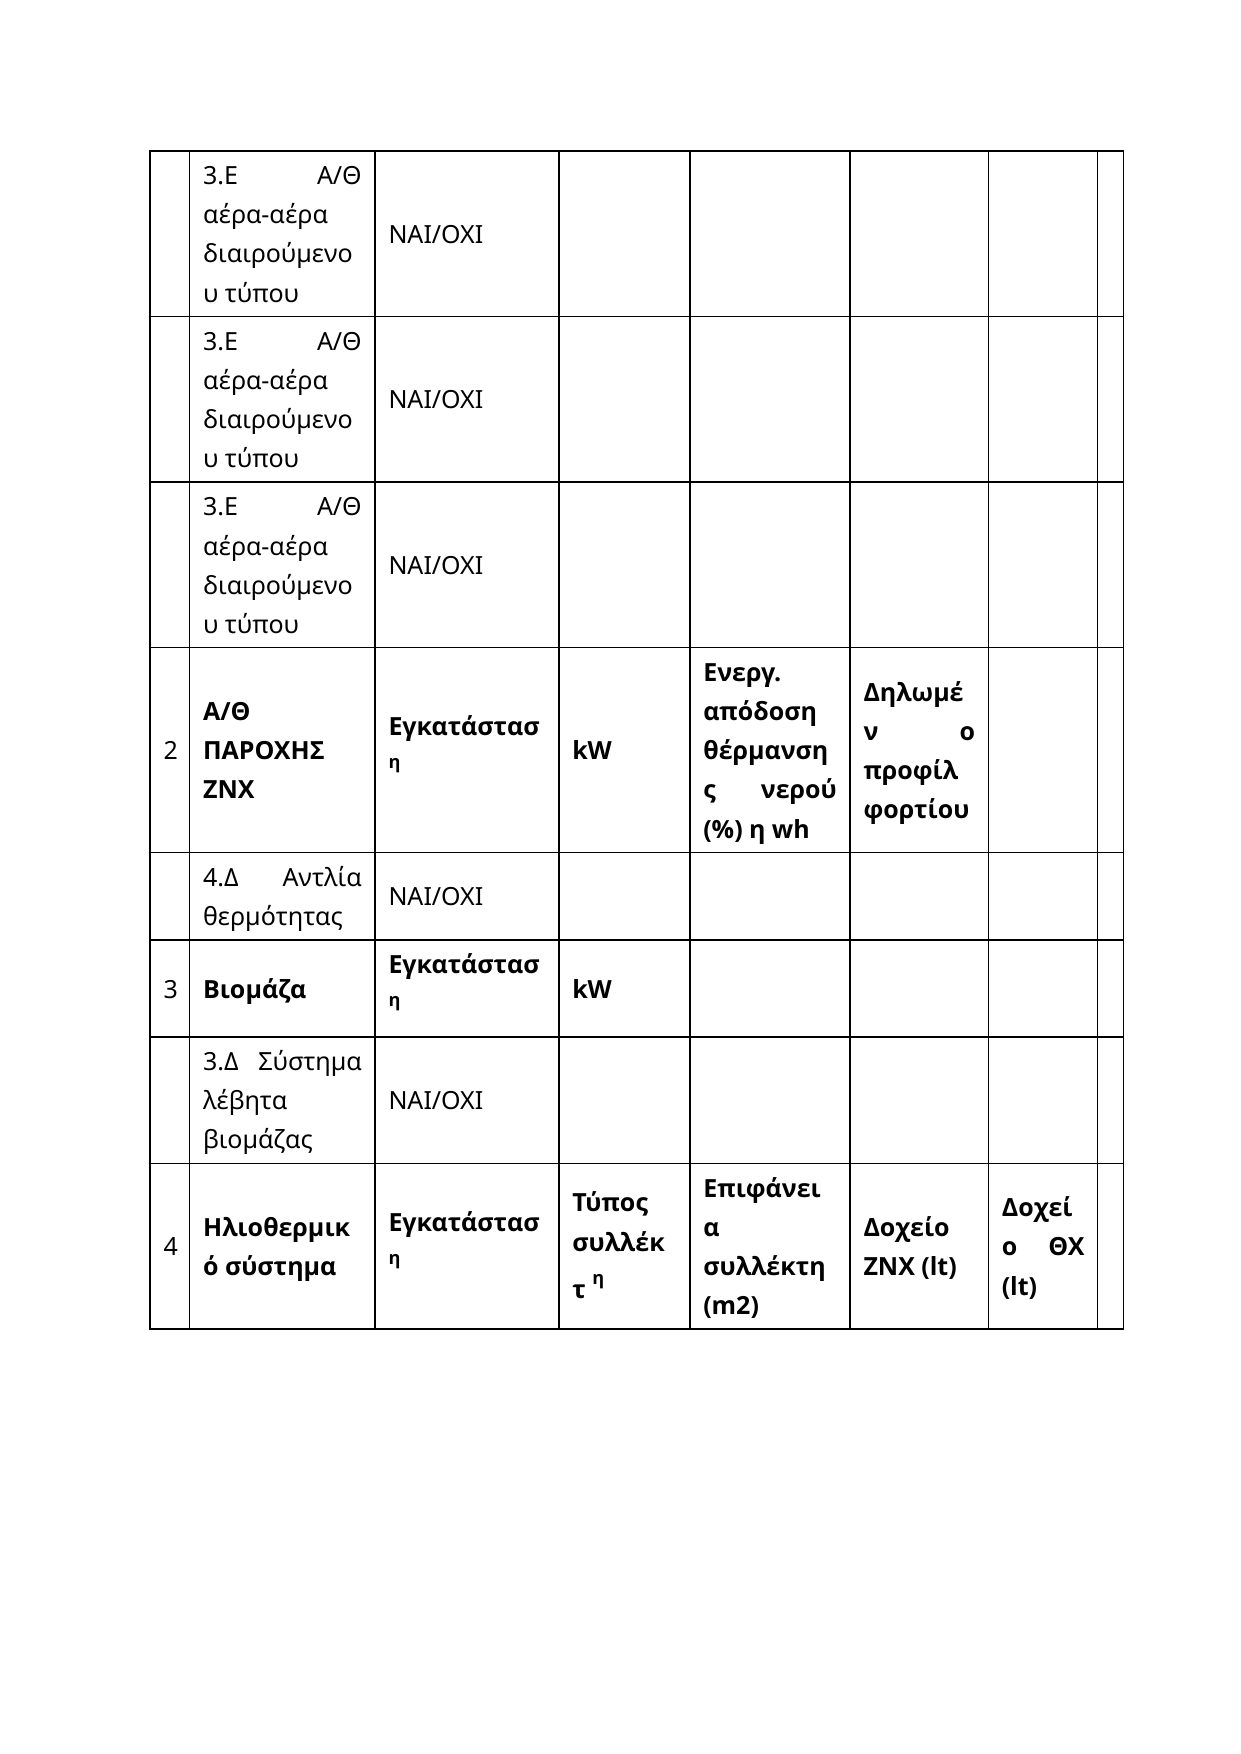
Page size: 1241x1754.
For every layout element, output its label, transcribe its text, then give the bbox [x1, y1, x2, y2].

table_cell [691, 853, 849, 939]
table_cell [1098, 483, 1123, 647]
table_cell [989, 483, 1097, 647]
table_cell [560, 483, 689, 647]
table_cell kW [560, 648, 689, 852]
table_cell [560, 853, 689, 939]
table_cell [851, 152, 988, 316]
table_cell [151, 317, 189, 481]
table_cell Τύπος συλλέκτ η [560, 1164, 689, 1328]
table_cell 3 [151, 941, 189, 1036]
table_cell [1098, 941, 1123, 1036]
table_cell [989, 853, 1097, 939]
table_cell [560, 317, 689, 481]
table_cell [151, 152, 189, 316]
table_cell ΝΑΙ/ΟΧΙ [376, 317, 558, 481]
table_cell Δοχείο ΖΝΧ (lt) [851, 1164, 988, 1328]
table_cell [1098, 1038, 1123, 1162]
table_cell 3.Ε Α/Θ αέρα-αέρα διαιρούμενου τύπου [190, 317, 374, 481]
table_cell Α/Θ ΠΑΡΟΧΗΣ ΖΝΧ [190, 648, 374, 852]
table_cell Ηλιοθερμικό σύστημα [190, 1164, 374, 1328]
table_cell [989, 152, 1097, 316]
table_cell Δοχείο ΘΧ (lt) [989, 1164, 1097, 1328]
table_cell Βιομάζα [190, 941, 374, 1036]
table_cell [989, 317, 1097, 481]
table_cell Εγκατάστασ η [376, 1164, 558, 1328]
table_cell Επιφάνεια συλλέκτη (m2) [691, 1164, 849, 1328]
table_cell [1098, 1164, 1123, 1328]
table_cell 3.Δ Σύστημα λέβητα βιομάζας [190, 1038, 374, 1162]
table_cell ΝΑΙ/ΟΧΙ [376, 1038, 558, 1162]
table_cell [1098, 317, 1123, 481]
table_cell [989, 1038, 1097, 1162]
table_cell [151, 1038, 189, 1162]
table_cell [1098, 648, 1123, 852]
table_cell [851, 1038, 988, 1162]
table_cell [989, 648, 1097, 852]
table_cell kW [560, 941, 689, 1036]
table_cell [691, 1038, 849, 1162]
table_cell 3.Ε Α/Θ αέρα-αέρα διαιρούμενου τύπου [190, 483, 374, 647]
table_cell [851, 853, 988, 939]
table_cell [560, 152, 689, 316]
table_cell ΝΑΙ/ΟΧΙ [376, 483, 558, 647]
table_cell [691, 317, 849, 481]
table_cell [691, 152, 849, 316]
table_cell [989, 941, 1097, 1036]
table_cell [691, 483, 849, 647]
table_cell [151, 483, 189, 647]
table_cell [851, 317, 988, 481]
table_cell 3.Ε Α/Θ αέρα-αέρα διαιρούμενου τύπου [190, 152, 374, 316]
table_cell [151, 853, 189, 939]
table_cell 4.Δ Αντλία θερμότητας [190, 853, 374, 939]
table_cell 4 [151, 1164, 189, 1328]
table_cell Εγκατάστασ η [376, 941, 558, 1036]
table_cell [560, 1038, 689, 1162]
table_cell Δηλωμέν ο προφίλ φορτίου [851, 648, 988, 852]
table_cell ΝΑΙ/ΟΧΙ [376, 152, 558, 316]
table_cell ΝΑΙ/ΟΧΙ [376, 853, 558, 939]
table_cell 2 [151, 648, 189, 852]
table_cell [851, 941, 988, 1036]
table_cell [1098, 152, 1123, 316]
table_cell [851, 483, 988, 647]
table_cell Εγκατάστασ η [376, 648, 558, 852]
table_cell Ενεργ. απόδοση θέρμανση ς νερού (%) η wh [691, 648, 849, 852]
table_cell [1098, 853, 1123, 939]
table_cell [691, 941, 849, 1036]
